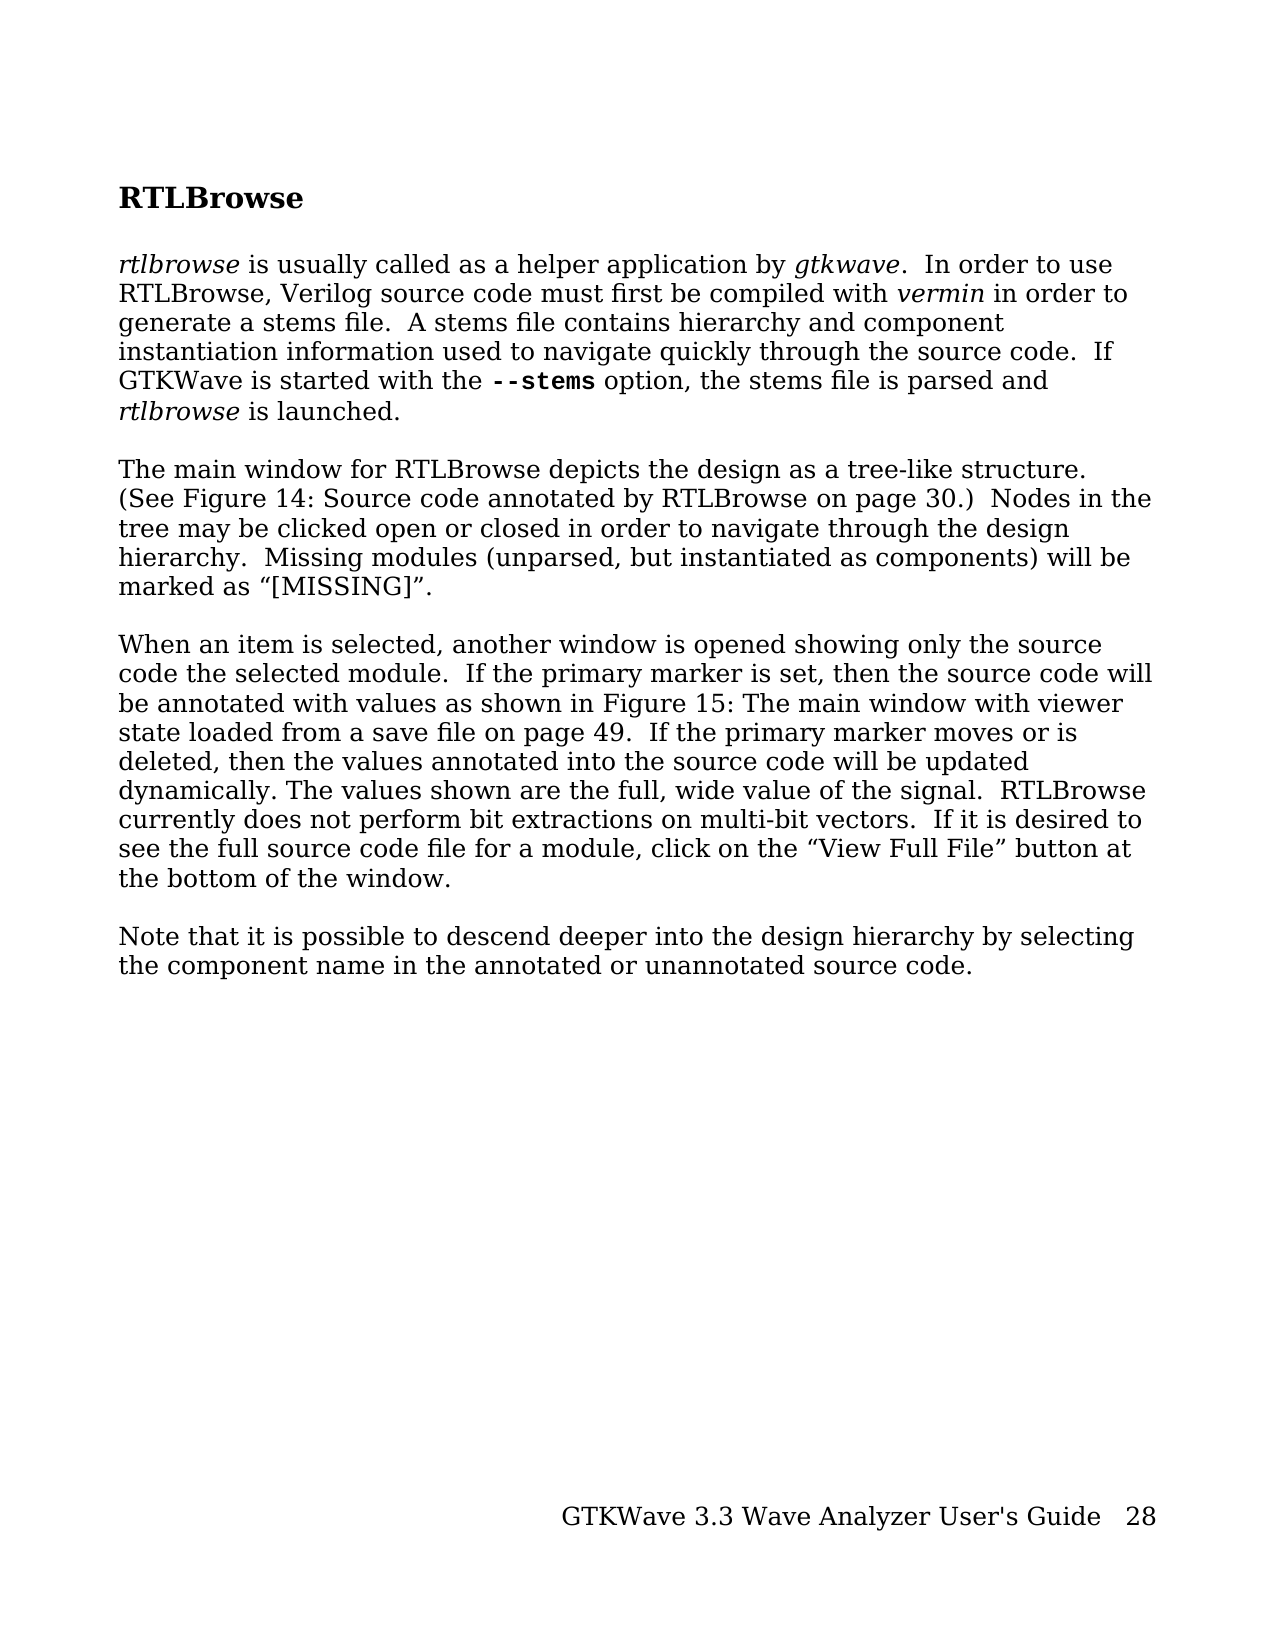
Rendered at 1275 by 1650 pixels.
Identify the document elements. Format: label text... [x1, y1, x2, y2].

text Note that it is possible to descend deeper into the design hierarchy by selecting the component name in the annotated or unannotated source code. [118, 922, 1157, 981]
text The main window for RTLBrowse depicts the design as a tree-like structure. (See Figure 14: Source code annotated by RTLBrowse on page 30.) Nodes in the tree may be clicked open or closed in order to navigate through the design hierarchy. Missing modules (unparsed, but instantiated as components) will be marked as “[MISSING]”. [118, 456, 1157, 601]
text RTLBrowse [118, 181, 1157, 216]
text When an item is selected, another window is opened showing only the source code the selected module. If the primary marker is set, then the source code will be annotated with values as shown in Figure 15: The main window with viewer state loaded from a save file on page 49. If the primary marker moves or is deleted, then the values annotated into the source code will be updated dynamically. The values shown are the full, wide value of the signal. RTLBrowse currently does not perform bit extractions on multi-bit vectors. If it is desired to see the full source code file for a module, click on the “View Full File” button at the bottom of the window. [118, 631, 1157, 893]
text rtlbrowse is usually called as a helper application by gtkwave. In order to use RTLBrowse, Verilog source code must first be compiled with vermin in order to generate a stems file. A stems file contains hierarchy and component instantiation information used to navigate quickly through the source code. If GTKWave is started with the --stems option, the stems file is parsed and rtlbrowse is launched. [118, 250, 1157, 426]
